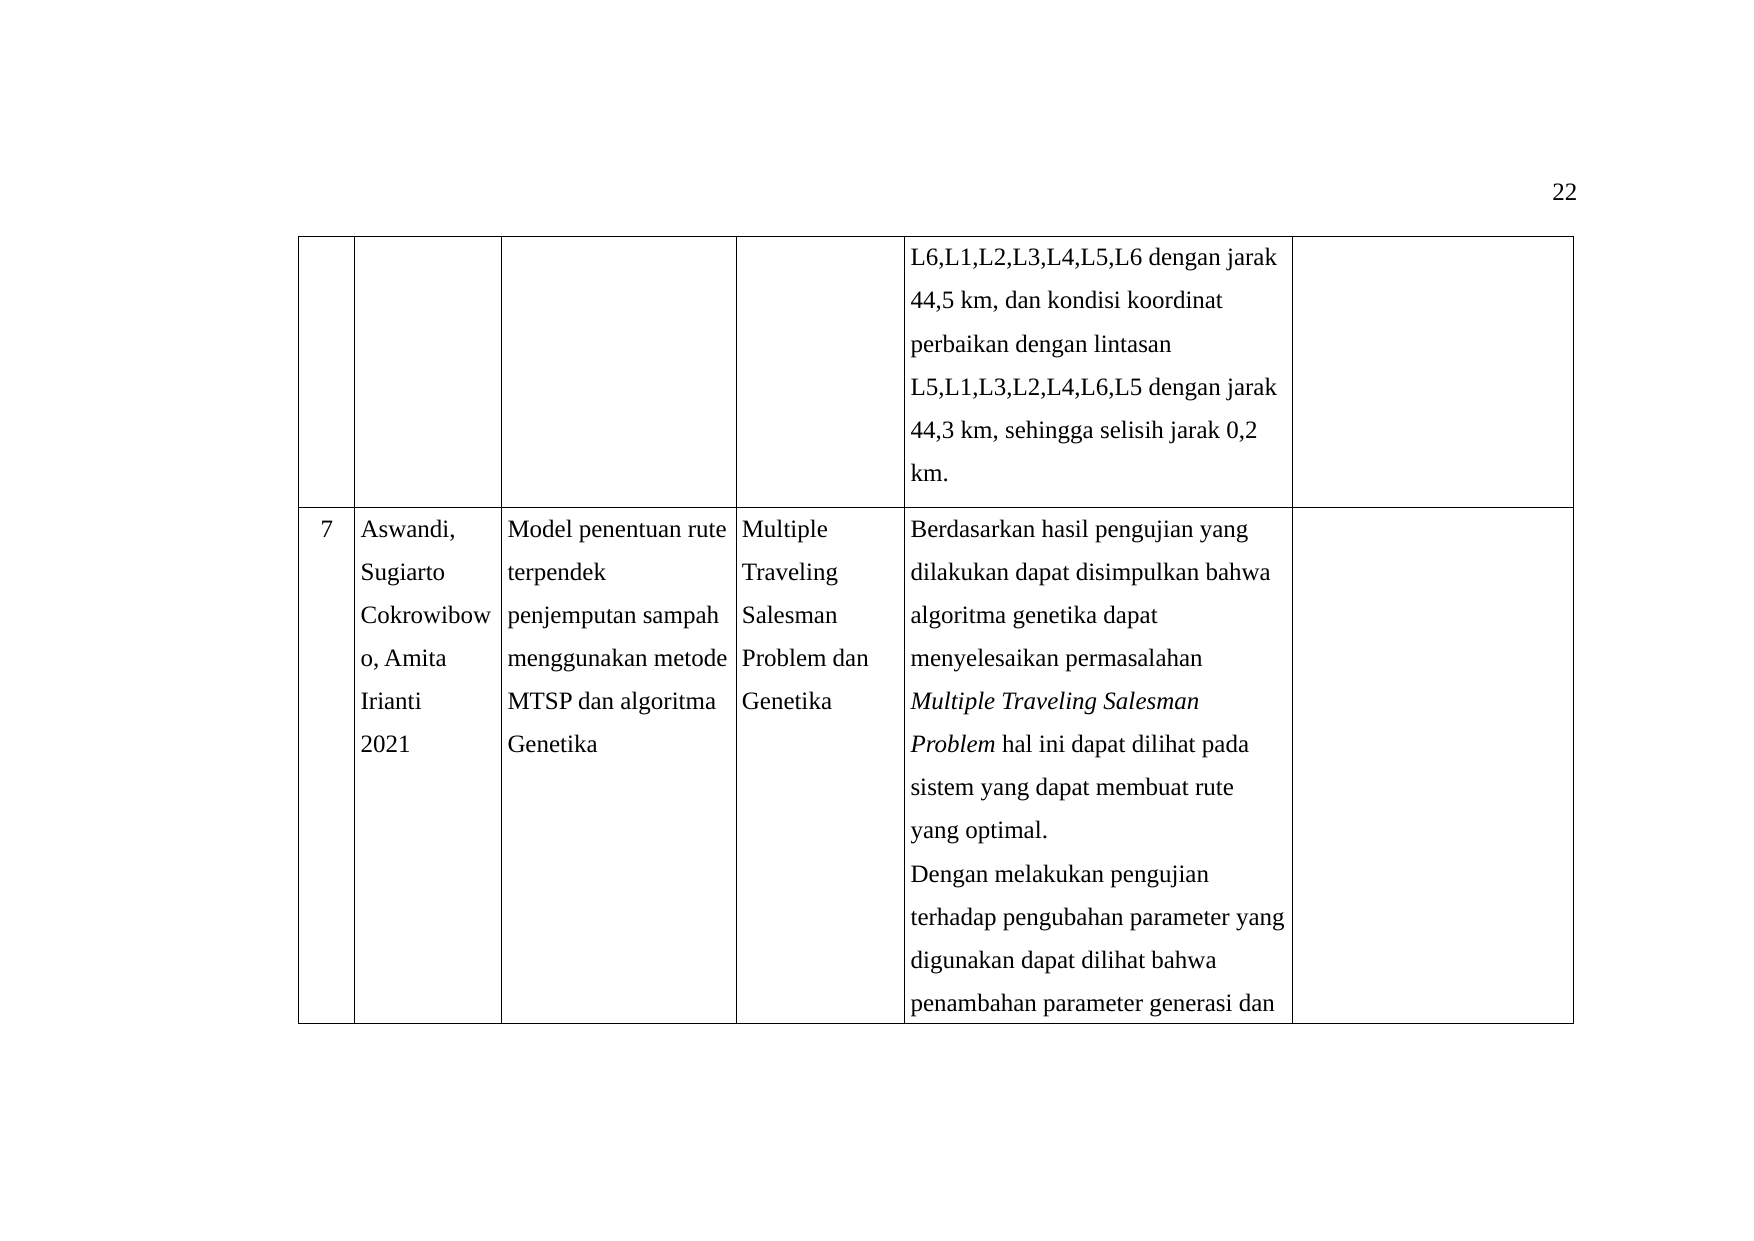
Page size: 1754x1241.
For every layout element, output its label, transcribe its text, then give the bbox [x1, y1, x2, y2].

table_cell Berdasarkan hasil pengujian yang dilakukan dapat disimpulkan bahwa algoritma genetika dapat menyelesaikan permasalahan Multiple Traveling Salesman Problem hal ini dapat dilihat pada sistem yang dapat membuat rute yang optimal. Dengan melakukan pengujian terhadap pengubahan parameter yang digunakan dapat dilihat bahwa penambahan parameter generasi dan [905, 508, 1292, 1022]
table_cell [502, 237, 736, 507]
table_cell Multiple Traveling Salesman Problem dan Genetika [737, 508, 904, 1022]
table_cell Model penentuan rute terpendek penjemputan sampah menggunakan metode MTSP dan algoritma Genetika [502, 508, 736, 1022]
table_cell [1293, 237, 1573, 507]
table_cell [737, 237, 904, 507]
table_cell L6,L1,L2,L3,L4,L5,L6 dengan jarak 44,5 km, dan kondisi koordinat perbaikan dengan lintasan L5,L1,L3,L2,L4,L6,L5 dengan jarak 44,3 km, sehingga selisih jarak 0,2 km. [905, 237, 1292, 507]
table_cell [1293, 508, 1573, 1022]
table_cell 7 [299, 508, 354, 1022]
table_cell [299, 237, 354, 507]
table_cell [355, 237, 501, 507]
table_cell Aswandi, Sugiarto Cokrowibowo, Amita Irianti 2021 [355, 508, 501, 1022]
